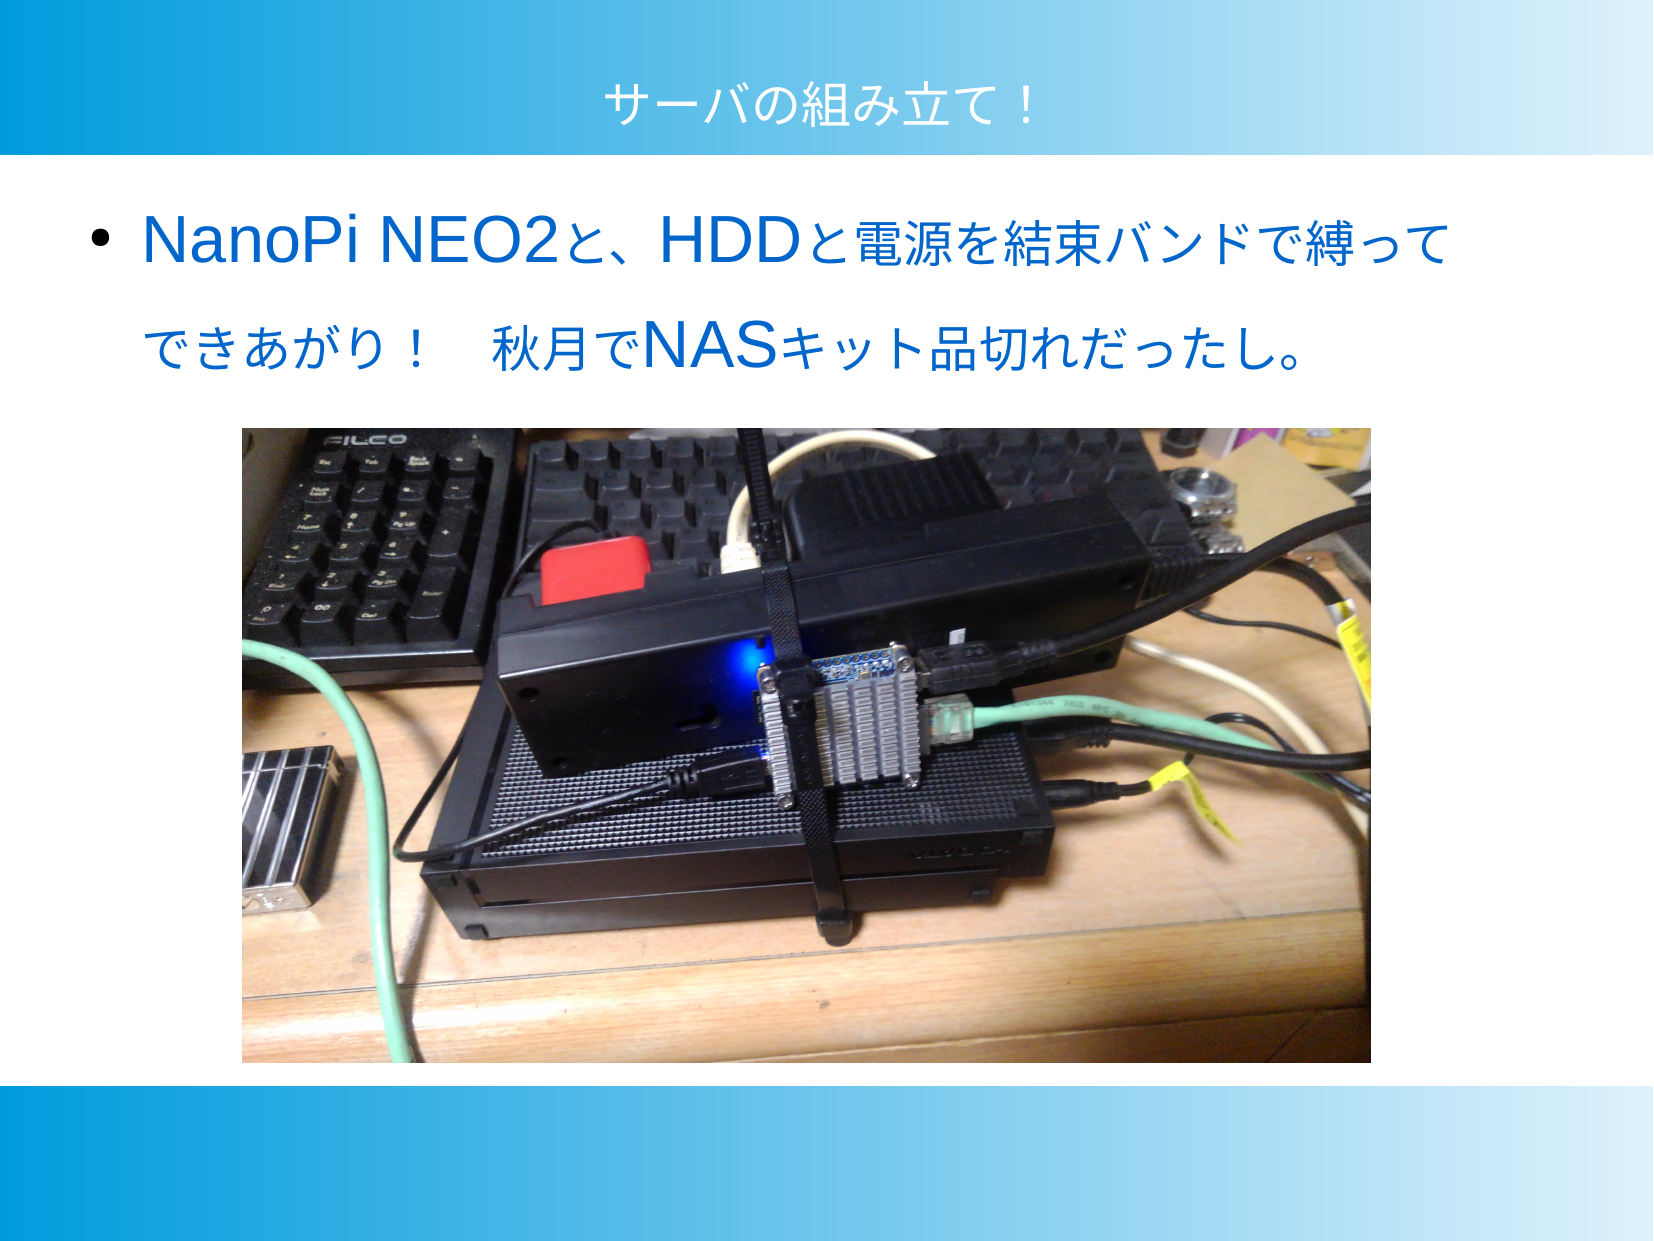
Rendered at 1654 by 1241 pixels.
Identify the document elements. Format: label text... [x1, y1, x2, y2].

title サーバの組み立て！ [82, 49, 1571, 155]
picture [242, 428, 1371, 1063]
list NanoPi NEO2と、HDDと電源を結束バンドで縛って できあがり！ 秋月でNASキット品切れだったし。 [70, 202, 1560, 922]
